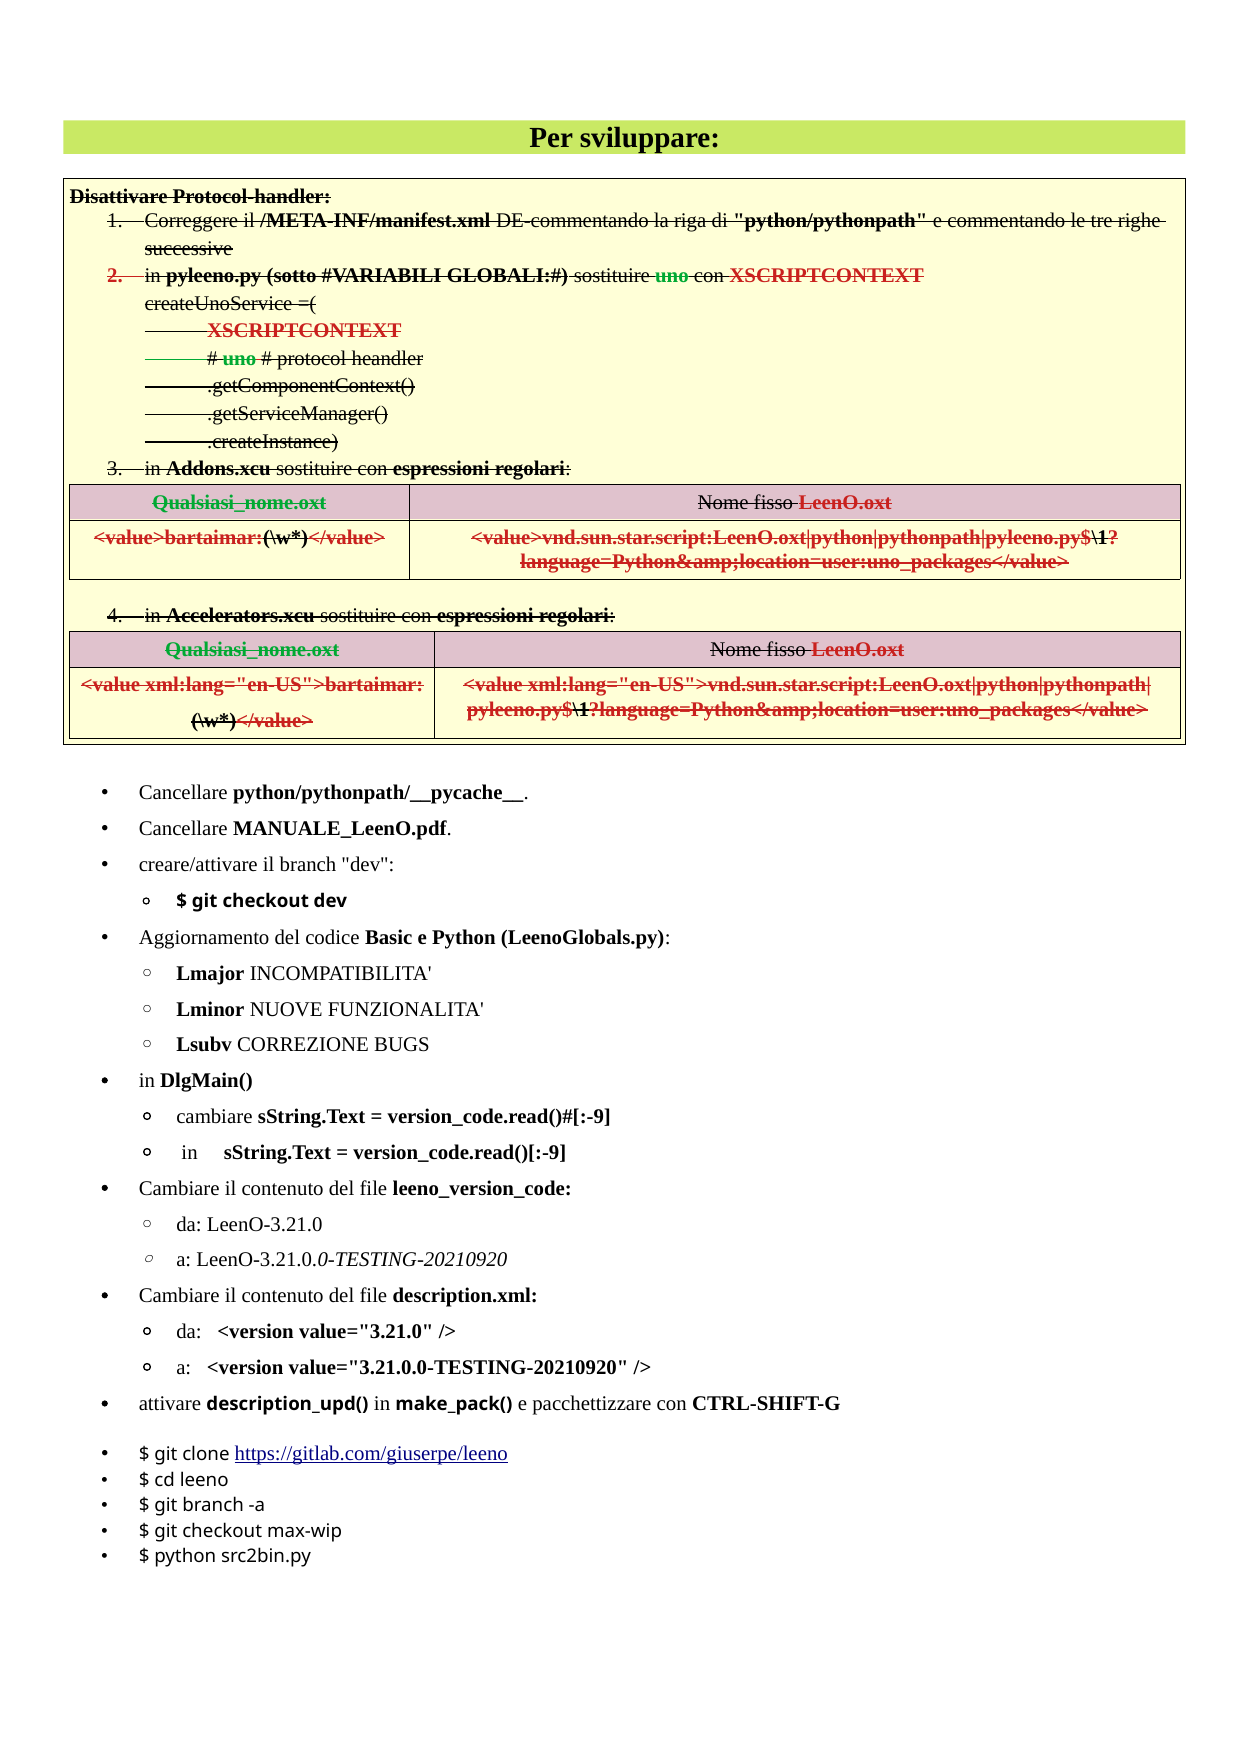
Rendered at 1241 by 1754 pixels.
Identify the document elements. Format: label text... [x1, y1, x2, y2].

list Cancellare python/pythonpath/__pycache__. [101, 780, 1185, 804]
list a: <version value="3.21.0.0-TESTING-20210920" /> [138, 1355, 1185, 1379]
table_header Disattivare Protocol-handler: Correggere il /META-INF/manifest.xml DE-commentando la riga di "python/pythonpath" e commentando le tre righe successive in pyleeno.py (sotto #VARIABILI GLOBALI:#) sostituire uno con XSCRIPTCONTEXT createUnoService =( XSCRIPTCONTEXT # uno # protocol heandler .getComponentContext() .getServiceManager() .createInstance) in Addons.xcu sostituire con espressioni regolari: in Accelerators.xcu sostituire con espressioni regolari: [64, 179, 1185, 744]
table_cell <value xml:lang="en-US">vnd.sun.star.script:LeenO.oxt|python|pythonpath|pyleeno.py$\1?language=Python&amp;location=user:uno_packages</value> [435, 668, 1180, 738]
list Lmajor INCOMPATIBILITA' [138, 961, 1185, 985]
list in DlgMain() [101, 1068, 1185, 1092]
table_header Qualsiasi_nome.oxt [70, 632, 434, 667]
table_cell <value>bartaimar:(\w*)</value> [70, 521, 409, 579]
list a: LeenO-3.21.0.0-TESTING-20210920 [138, 1247, 1185, 1271]
list $ git checkout dev [138, 888, 1185, 913]
list da: LeenO-3.21.0 [138, 1212, 1185, 1236]
list cambiare sString.Text = version_code.read()#[:-9] [138, 1104, 1185, 1128]
list Lminor NUOVE FUNZIONALITA' [138, 997, 1185, 1021]
list da: <version value="3.21.0" /> [138, 1319, 1185, 1343]
list $ cd leeno [101, 1466, 1185, 1491]
list Lsubv CORREZIONE BUGS [138, 1032, 1185, 1056]
list Cambiare il contenuto del file leeno_version_code: [101, 1176, 1185, 1200]
list Cambiare il contenuto del file description.xml: [101, 1283, 1185, 1307]
table_header Qualsiasi_nome.oxt [70, 485, 409, 519]
list Cancellare MANUALE_LeenO.pdf. [101, 816, 1185, 840]
list $ python src2bin.py [101, 1542, 1185, 1568]
table_header Nome fisso LeenO.oxt [410, 485, 1180, 519]
list $ git clone https://gitlab.com/giuserpe/leeno [101, 1440, 1185, 1466]
text Per sviluppare: [63, 120, 1185, 154]
list creare/attivare il branch "dev": [101, 852, 1185, 876]
table_header Nome fisso LeenO.oxt [435, 632, 1180, 667]
list in sString.Text = version_code.read()[:-9] [138, 1140, 1185, 1164]
table_cell <value>vnd.sun.star.script:LeenO.oxt|python|pythonpath|pyleeno.py$\1?language=Python&amp;location=user:uno_packages</value> [410, 521, 1180, 579]
list $ git branch -a [101, 1491, 1185, 1517]
list Aggiornamento del codice Basic e Python (LeenoGlobals.py): [101, 925, 1185, 949]
list attivare description_upd() in make_pack() e pacchettizzare con CTRL-SHIFT-G [101, 1391, 1185, 1416]
table_cell <value xml:lang="en-US">bartaimar:(\w*)</value> [70, 668, 434, 738]
list $ git checkout max-wip [101, 1517, 1185, 1542]
